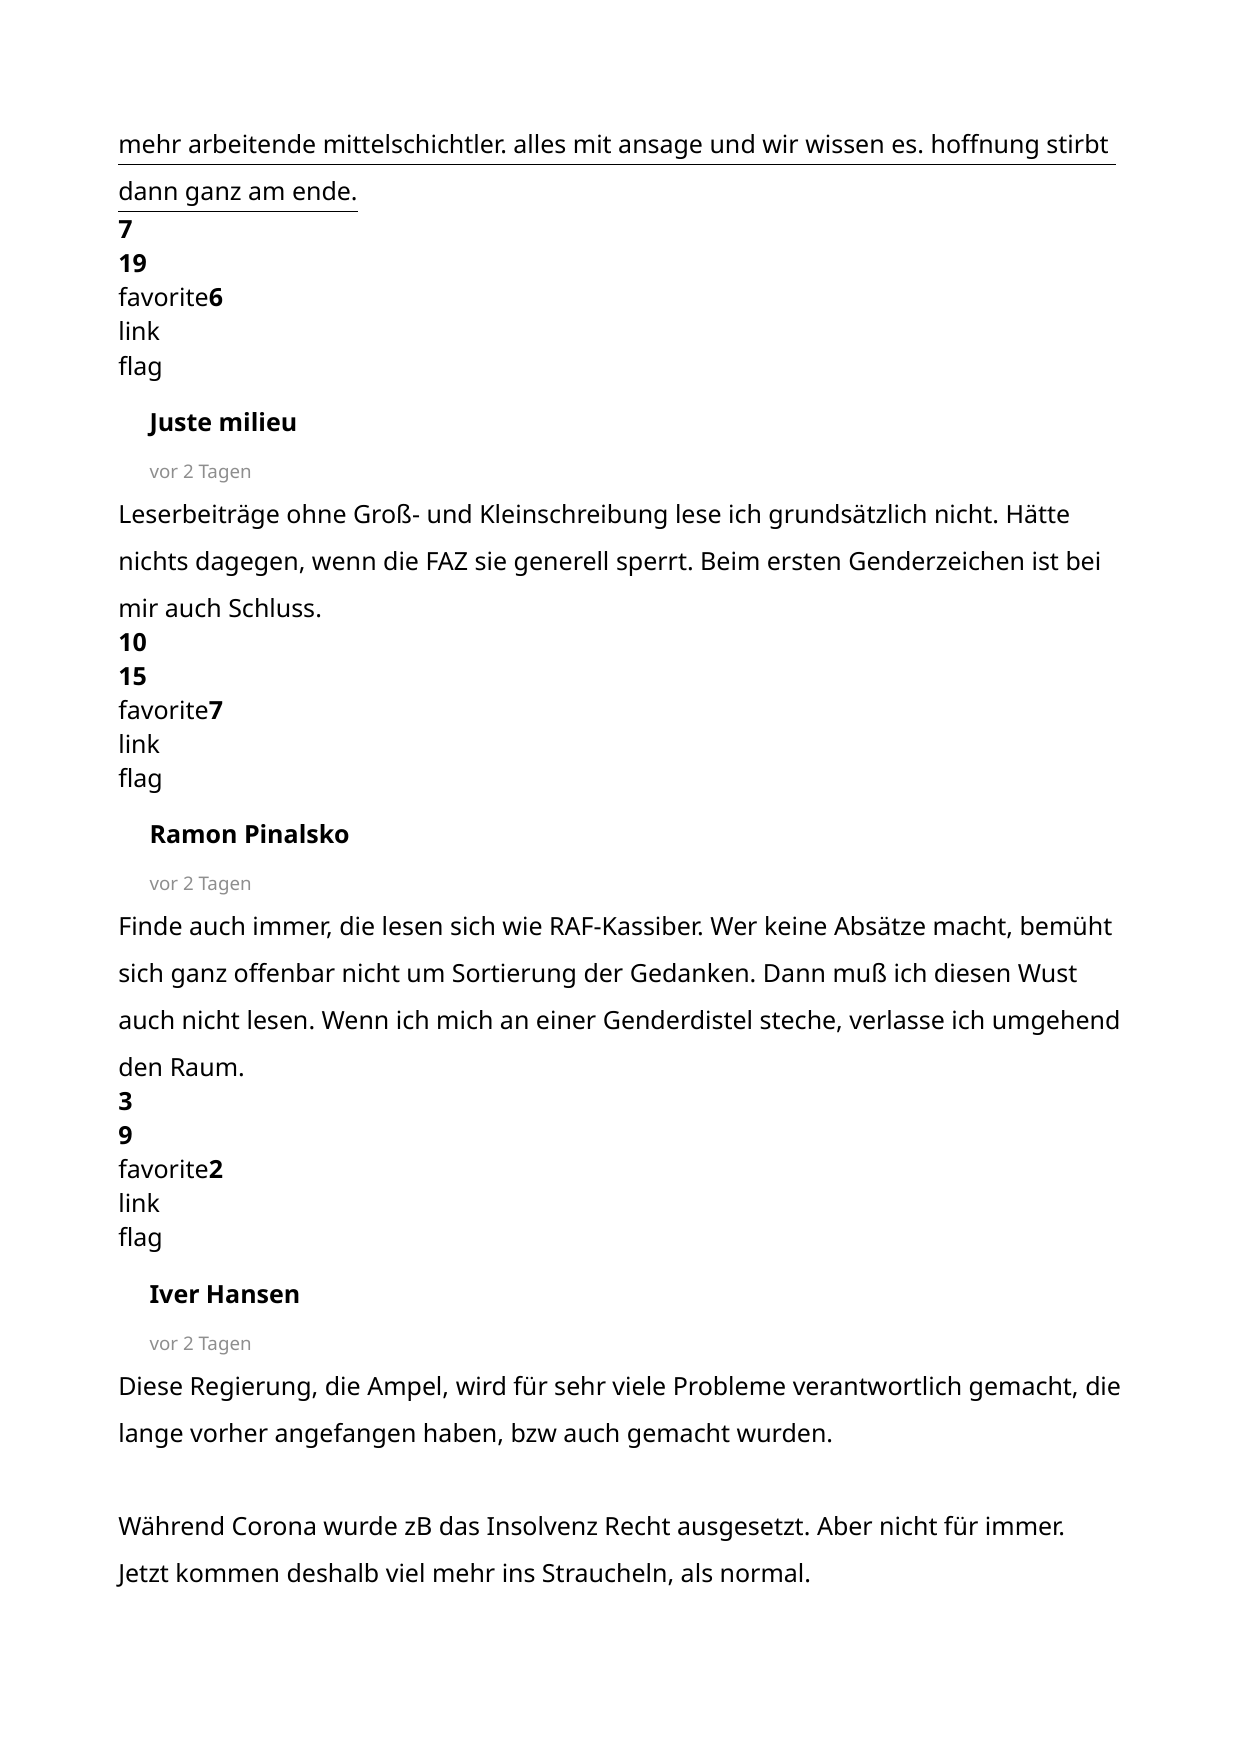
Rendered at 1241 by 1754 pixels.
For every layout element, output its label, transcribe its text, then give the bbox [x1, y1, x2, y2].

text flag [118, 1220, 1122, 1254]
text favorite6 [118, 280, 1122, 314]
text Diese Regierung, die Ampel, wird für sehr viele Probleme verantwortlich gemacht, die lange vorher angefangen haben, bzw auch gemacht wurden. Während Corona wurde zB das Insolvenz Recht ausgesetzt. Aber nicht für immer. Jetzt kommen deshalb viel mehr ins Straucheln, als normal. [118, 1356, 1122, 1590]
text Iver Hansen [149, 1270, 1114, 1310]
text 19 [118, 246, 1122, 280]
text link [118, 727, 1122, 761]
text flag [118, 348, 1122, 382]
text 3 [118, 1084, 1122, 1118]
text mehr arbeitende mittelschichtler. alles mit ansage und wir wissen es. hoffnung stirbt dann ganz am ende. [118, 118, 1122, 212]
text Finde auch immer, die lesen sich wie RAF-Kassiber. Wer keine Absätze macht, bemüht sich ganz offenbar nicht um Sortierung der Gedanken. Dann muß ich diesen Wust auch nicht lesen. Wenn ich mich an einer Genderdistel steche, verlasse ich umgehend den Raum. [118, 896, 1122, 1084]
text Juste milieu [149, 398, 1114, 438]
text link [118, 314, 1122, 348]
text favorite2 [118, 1152, 1122, 1186]
text 9 [118, 1118, 1122, 1152]
text 7 [118, 212, 1122, 246]
text 15 [118, 658, 1122, 692]
text flag [118, 761, 1122, 795]
text Ramon Pinalsko [149, 810, 1114, 851]
text 10 [118, 624, 1122, 658]
text vor 2 Tagen [149, 867, 1122, 896]
text Leserbeiträge ohne Groß- und Kleinschreibung lese ich grundsätzlich nicht. Hätte nichts dagegen, wenn die FAZ sie generell sperrt. Beim ersten Genderzeichen ist bei mir auch Schluss. [118, 484, 1122, 624]
text vor 2 Tagen [149, 1326, 1122, 1356]
text link [118, 1186, 1122, 1220]
text favorite7 [118, 692, 1122, 727]
text vor 2 Tagen [149, 454, 1122, 484]
